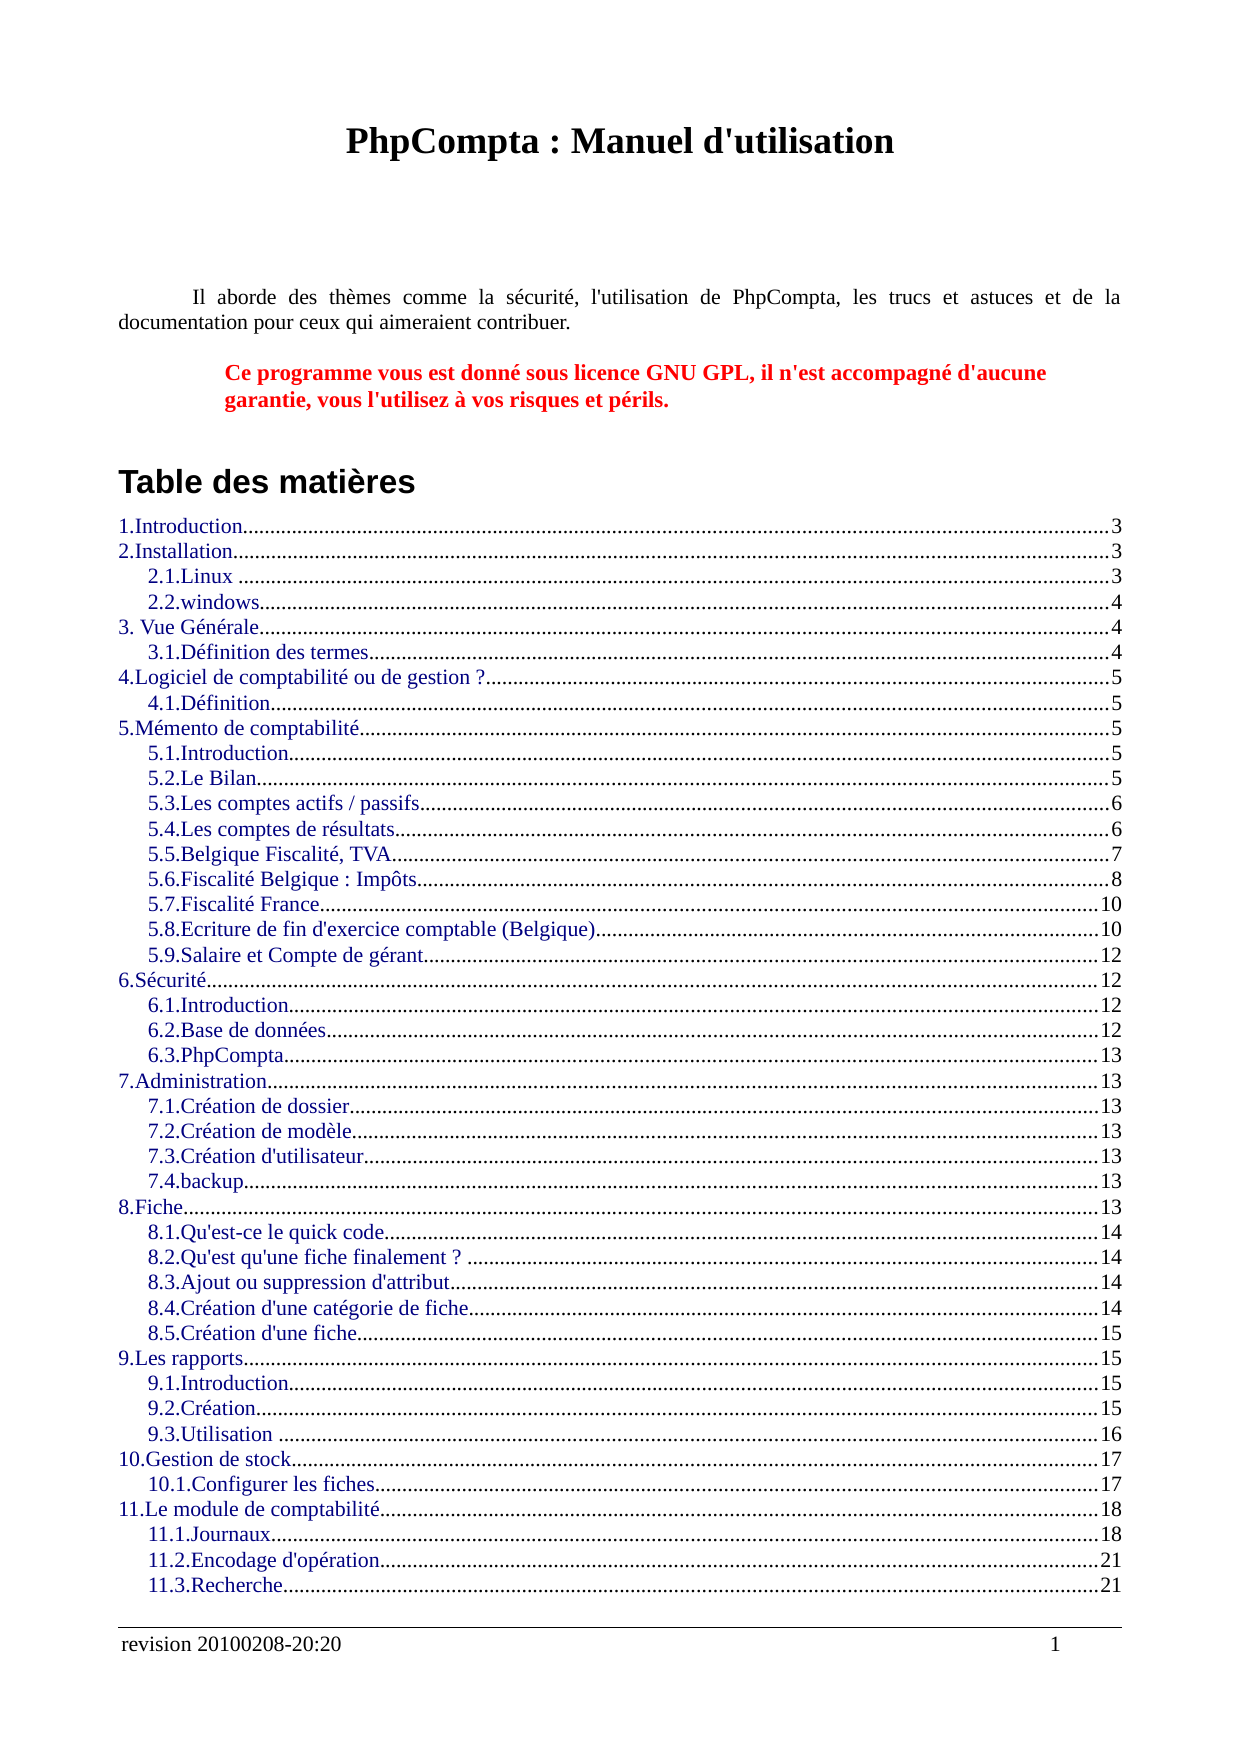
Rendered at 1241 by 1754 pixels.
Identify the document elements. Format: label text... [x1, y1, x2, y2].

text 4.Logiciel de comptabilité ou de gestion ? 5 [118, 664, 1122, 689]
text 3.1.Définition des termes 4 [148, 639, 1122, 664]
text 10.1.Configurer les fiches 17 [148, 1471, 1122, 1496]
text 6.1.Introduction 12 [148, 992, 1122, 1017]
text 5.5.Belgique Fiscalité, TVA 7 [148, 841, 1122, 866]
title PhpCompta : Manuel d'utilisation [118, 118, 1122, 161]
text 5.Mémento de comptabilité 5 [118, 715, 1122, 740]
text 7.1.Création de dossier 13 [148, 1093, 1122, 1118]
text 7.2.Création de modèle 13 [148, 1118, 1122, 1143]
text 8.Fiche 13 [118, 1194, 1122, 1219]
text Il aborde des thèmes comme la sécurité, l'utilisation de PhpCompta, les trucs et astuces et de la documentation pour ceux qui aimeraient contribuer. [118, 284, 1122, 334]
text 5.7.Fiscalité France 10 [148, 891, 1122, 916]
text 2.1.Linux 3 [148, 563, 1122, 589]
text 6.2.Base de données 12 [148, 1017, 1122, 1042]
text 8.1.Qu'est-ce le quick code 14 [148, 1219, 1122, 1244]
text 8.4.Création d'une catégorie de fiche 14 [148, 1294, 1122, 1320]
subtitle Table des matières [118, 462, 1122, 501]
text 9.2.Création 15 [148, 1395, 1122, 1421]
text 5.8.Ecriture de fin d'exercice comptable (Belgique) 10 [148, 916, 1122, 942]
text 11.Le module de comptabilité 18 [118, 1496, 1122, 1521]
text 5.2.Le Bilan 5 [148, 765, 1122, 790]
text 7.4.backup 13 [148, 1168, 1122, 1194]
text 6.Sécurité 12 [118, 967, 1122, 992]
text 9.3.Utilisation 16 [148, 1421, 1122, 1446]
text 10.Gestion de stock 17 [118, 1446, 1122, 1471]
text 11.3.Recherche 21 [148, 1572, 1122, 1597]
text 8.3.Ajout ou suppression d'attribut 14 [148, 1269, 1122, 1294]
text 5.1.Introduction 5 [148, 740, 1122, 765]
text 8.5.Création d'une fiche 15 [148, 1320, 1122, 1345]
text 5.9.Salaire et Compte de gérant 12 [148, 942, 1122, 967]
text 5.3.Les comptes actifs / passifs 6 [148, 790, 1122, 816]
text 7.3.Création d'utilisateur 13 [148, 1143, 1122, 1168]
text 8.2.Qu'est qu'une fiche finalement ? 14 [148, 1244, 1122, 1269]
text 1.Introduction 3 [118, 513, 1122, 538]
text 2.2.windows 4 [148, 589, 1122, 614]
text 5.6.Fiscalité Belgique : Impôts 8 [148, 866, 1122, 891]
text 9.1.Introduction 15 [148, 1370, 1122, 1395]
text 6.3.PhpCompta 13 [148, 1042, 1122, 1068]
text 4.1.Définition 5 [148, 689, 1122, 715]
text 3. Vue Générale 4 [118, 614, 1122, 639]
text 11.1.Journaux 18 [148, 1521, 1122, 1547]
text 9.Les rapports 15 [118, 1345, 1122, 1370]
text 11.2.Encodage d'opération 21 [148, 1547, 1122, 1572]
text 5.4.Les comptes de résultats 6 [148, 816, 1122, 841]
text 7.Administration 13 [118, 1068, 1122, 1093]
text 2.Installation 3 [118, 538, 1122, 563]
text Ce programme vous est donné sous licence GNU GPL, il n'est accompagné d'aucune garantie, vous l'utilisez à vos risques et périls. [224, 359, 1122, 412]
